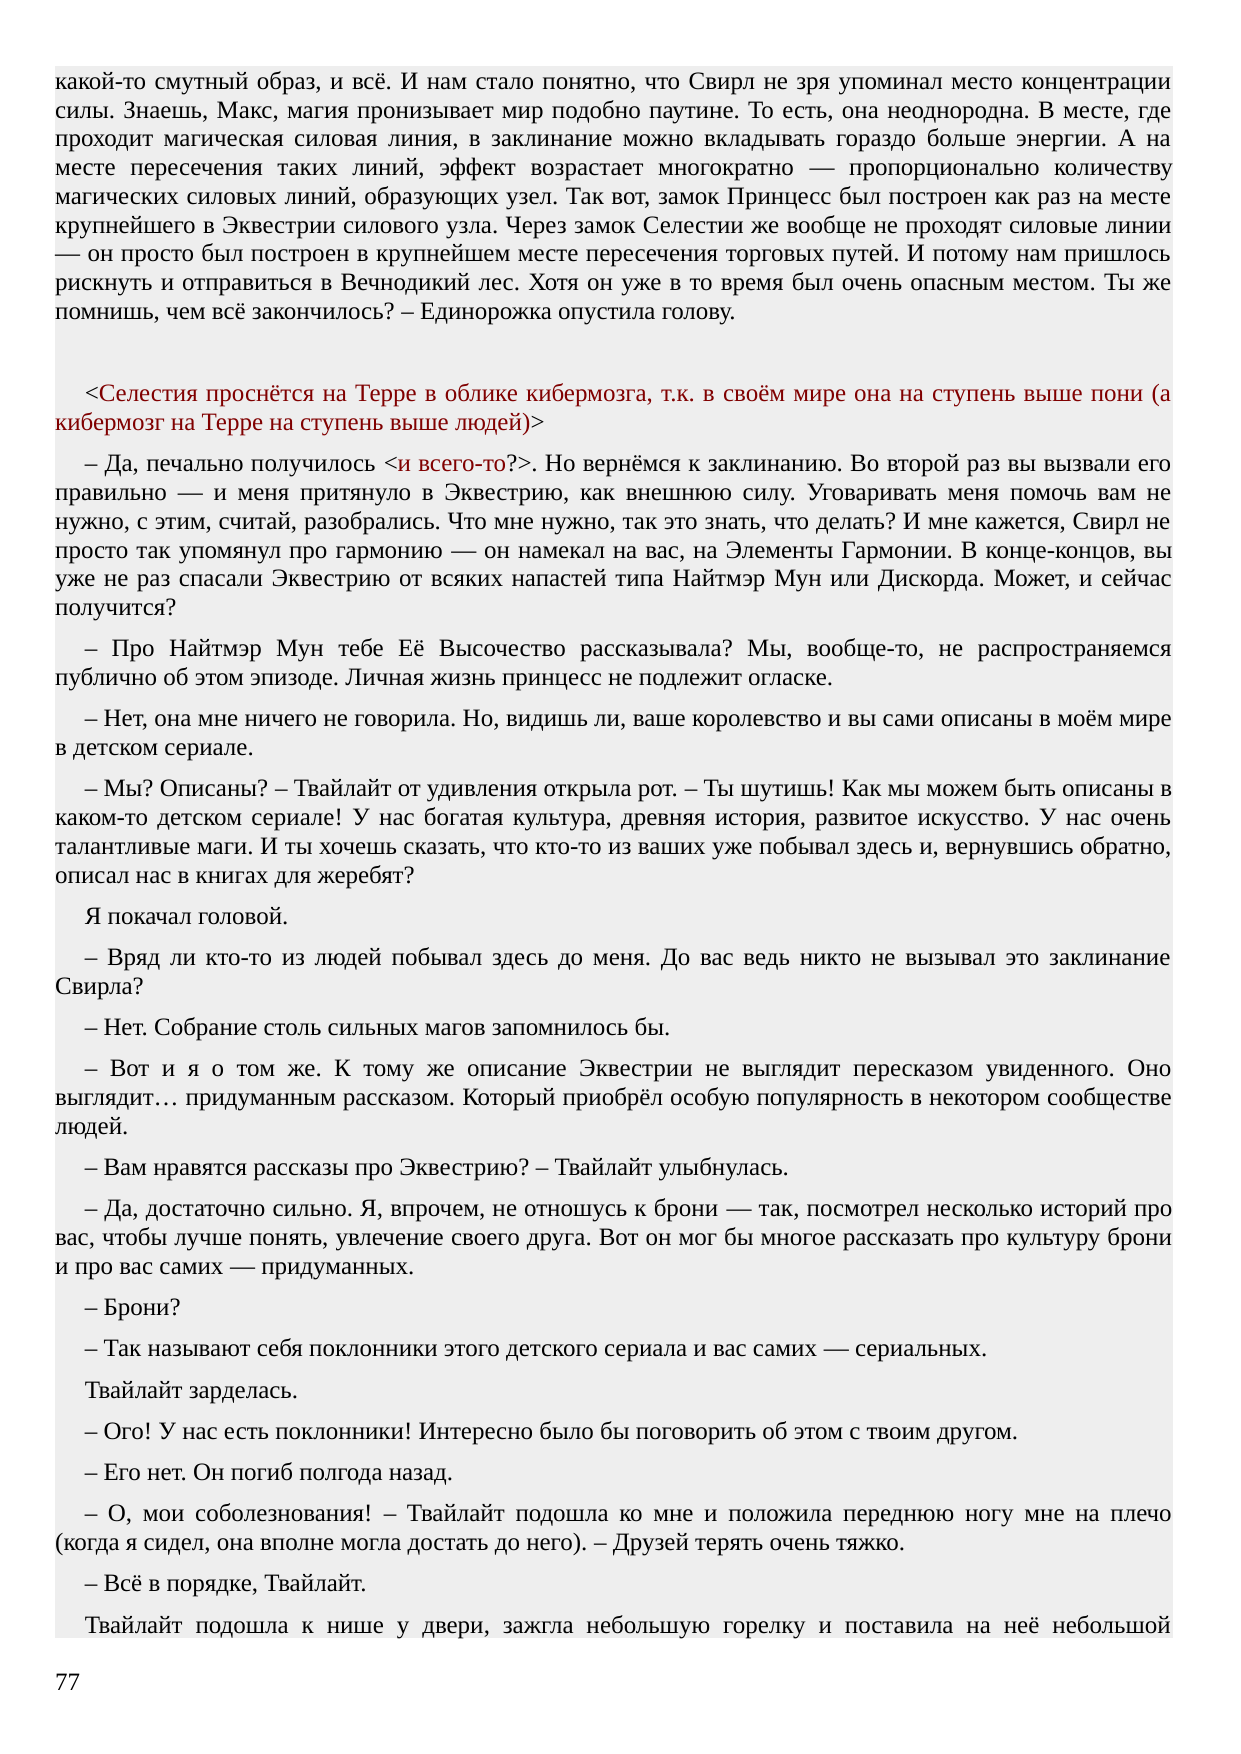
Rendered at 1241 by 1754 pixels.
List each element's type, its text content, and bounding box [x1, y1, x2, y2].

text – Брони? [55, 1292, 1173, 1321]
text – Мы? Описаны? – Твайлайт от удивления открыла рот. – Ты шутишь! Как мы можем быть описаны в каком-то детском сериале! У нас богатая культура, древняя история, развитое искусство. У нас очень талантливые маги. И ты хочешь сказать, что кто-то из ваших уже побывал здесь и, вернувшись обратно, описал нас в книгах для жеребят? [55, 773, 1173, 888]
text Твайлайт зарделась. [55, 1375, 1173, 1403]
text Я покачал головой. [55, 901, 1173, 930]
text – Про Найтмэр Мун тебе Её Высочество рассказывала? Мы, вообще-то, не распространяемся публично об этом эпизоде. Личная жизнь принцесс не подлежит огласке. [55, 633, 1173, 691]
text – Нет, она мне ничего не говорила. Но, видишь ли, ваше королевство и вы сами описаны в моём мире в детском сериале. [55, 703, 1173, 761]
text – Всё в порядке, Твайлайт. [55, 1568, 1173, 1597]
text – Ого! У нас есть поклонники! Интересно было бы поговорить об этом с твоим другом. [55, 1416, 1173, 1445]
text <Селестия проснётся на Терре в облике кибермозга, т.к. в своём мире она на ступень выше пони (а кибермозг на Терре на ступень выше людей)> [55, 378, 1173, 436]
text Твайлайт подошла к нише у двери, зажгла небольшую горелку и поставила на неё небольшой [55, 1610, 1173, 1638]
text – Так называют себя поклонники этого детского сериала и вас самих — сериальных. [55, 1333, 1173, 1362]
text – О, мои соболезнования! – Твайлайт подошла ко мне и положила переднюю ногу мне на плечо (когда я сидел, она вполне могла достать до него). – Друзей терять очень тяжко. [55, 1498, 1173, 1556]
text – Его нет. Он погиб полгода назад. [55, 1457, 1173, 1486]
text какой-то смутный образ, и всё. И нам стало понятно, что Свирл не зря упоминал место концентрации силы. Знаешь, Макс, магия пронизывает мир подобно паутине. То есть, она неоднородна. В месте, где проходит магическая силовая линия, в заклинание можно вкладывать гораздо больше энергии. А на месте пересечения таких линий, эффект возрастает многократно — пропорционально количеству магических силовых линий, образующих узел. Так вот, замок Принцесс был построен как раз на месте крупнейшего в Эквестрии силового узла. Через замок Селестии же вообще не проходят силовые линии — он просто был построен в крупнейшем месте пересечения торговых путей. И потому нам пришлось рискнуть и отправиться в Вечнодикий лес. Хотя он уже в то время был очень опасным местом. Ты же помнишь, чем всё закончилось? – Единорожка опустила голову. [55, 66, 1173, 325]
text – Вряд ли кто-то из людей побывал здесь до меня. До вас ведь никто не вызывал это заклинание Свирла? [55, 942, 1173, 1000]
text – Да, достаточно сильно. Я, впрочем, не отношусь к брони — так, посмотрел несколько историй про вас, чтобы лучше понять, увлечение своего друга. Вот он мог бы многое рассказать про культуру брони и про вас самих — придуманных. [55, 1193, 1173, 1280]
text – Вот и я о том же. К тому же описание Эквестрии не выглядит пересказом увиденного. Оно выглядит… придуманным рассказом. Который приобрёл особую популярность в некотором сообществе людей. [55, 1053, 1173, 1140]
text – Вам нравятся рассказы про Эквестрию? – Твайлайт улыбнулась. [55, 1152, 1173, 1181]
text – Да, печально получилось <и всего-то?>. Но вернёмся к заклинанию. Во второй раз вы вызвали его правильно — и меня притянуло в Эквестрию, как внешнюю силу. Уговаривать меня помочь вам не нужно, с этим, считай, разобрались. Что мне нужно, так это знать, что делать? И мне кажется, Свирл не просто так упомянул про гармонию — он намекал на вас, на Элементы Гармонии. В конце-концов, вы уже не раз спасали Эквестрию от всяких напастей типа Найтмэр Мун или Дискорда. Может, и сейчас получится? [55, 448, 1173, 621]
text – Нет. Собрание столь сильных магов запомнилось бы. [55, 1012, 1173, 1041]
